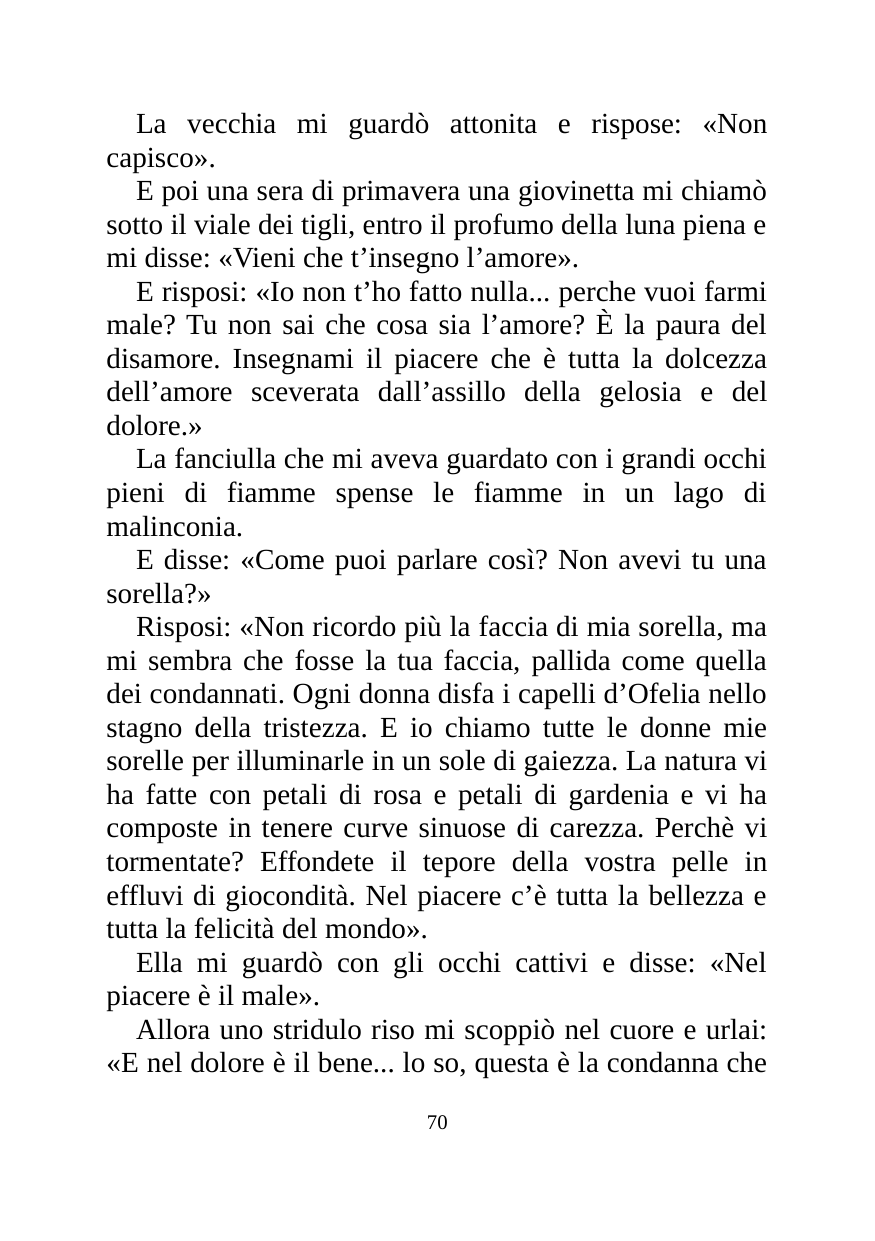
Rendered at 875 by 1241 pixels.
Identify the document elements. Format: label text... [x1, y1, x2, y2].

text E poi una sera di primavera una giovinetta mi chiamò sotto il viale dei tigli, entro il profumo della luna piena e mi disse: «Vieni che t’insegno l’amore». [106, 173, 768, 274]
text E risposi: «Io non t’ho fatto nulla... perche vuoi farmi male? Tu non sai che cosa sia l’amore? È la paura del disamore. Insegnami il piacere che è tutta la dolcezza dell’amore sceverata dall’assillo della gelosia e del dolore.» [106, 274, 768, 442]
text Ella mi guardò con gli occhi cattivi e disse: «Nel piacere è il male». [106, 945, 768, 1012]
text La fanciulla che mi aveva guardato con i grandi occhi pieni di fiamme spense le fiamme in un lago di malinconia. [106, 442, 768, 542]
text Risposi: «Non ricordo più la faccia di mia sorella, ma mi sembra che fosse la tua faccia, pallida come quella dei condannati. Ogni donna disfa i capelli d’Ofelia nello stagno della tristezza. E io chiamo tutte le donne mie sorelle per illuminarle in un sole di gaiezza. La natura vi ha fatte con petali di rosa e petali di gardenia e vi ha composte in tenere curve sinuose di carezza. Perchè vi tormentate? Effondete il tepore della vostra pelle in effluvi di giocondità. Nel piacere c’è tutta la bellezza e tutta la felicità del mondo». [106, 609, 768, 945]
text Allora uno stridulo riso mi scoppiò nel cuore e urlai: «E nel dolore è il bene... lo so, questa è la condanna che [106, 1012, 768, 1079]
text La vecchia mi guardò attonita e rispose: «Non capisco». [106, 106, 768, 173]
text E disse: «Come puoi parlare così? Non avevi tu una sorella?» [106, 542, 768, 609]
